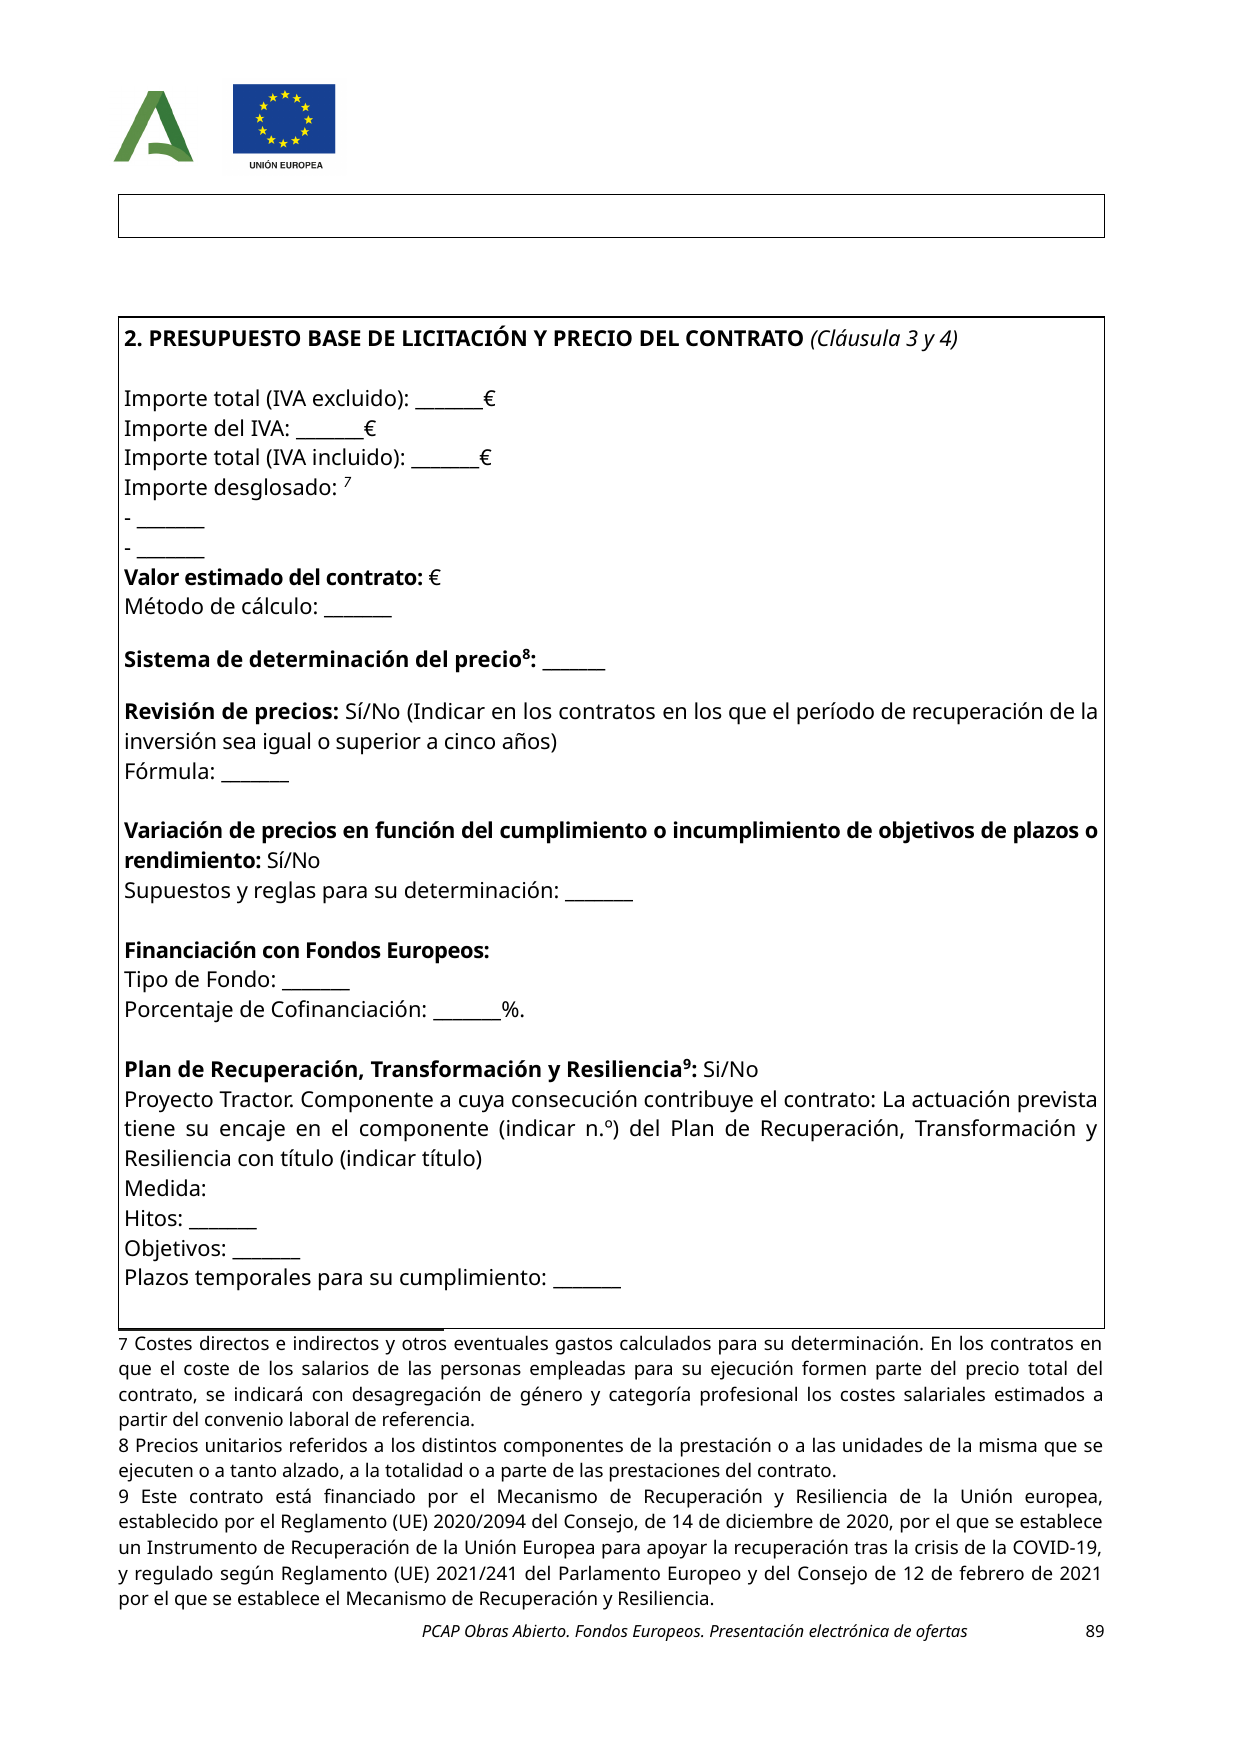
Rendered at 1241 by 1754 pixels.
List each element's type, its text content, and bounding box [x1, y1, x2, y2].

picture [109, 86, 198, 166]
table_header [119, 195, 1104, 237]
table_header 2. PRESUPUESTO BASE DE LICITACIÓN Y PRECIO DEL CONTRATO (Cláusula 3 y 4) Importe total (IVA excluido): _______€ Importe del IVA: _______€ Importe total (IVA incluido): _______€ Importe desglosado: - _______ - _______ Valor estimado del contrato: € Método de cálculo: _______ Sistema de determinación del precio: _______ Revisión de precios: Sí/No (Indicar en los contratos en los que el período de recuperación de la inversión sea igual o superior a cinco años) Fórmula: _______ Variación de precios en función del cumplimiento o incumplimiento de objetivos de plazos o rendimiento: Sí/No Supuestos y reglas para su determinación: _______ Financiación con Fondos Europeos: Tipo de Fondo: _______ Porcentaje de Cofinanciación: _______%. Plan de Recuperación, Transformación y Resiliencia: Si/No Proyecto Tractor. Componente a cuya consecución contribuye el contrato: La actuación prevista tiene su encaje en el componente (indicar n.º) del Plan de Recuperación, Transformación y Resiliencia con título (indicar título) Medida: Hitos: _______ Objetivos: _______ Plazos temporales para su cumplimiento: _______ [119, 318, 1104, 1328]
picture [221, 78, 347, 176]
